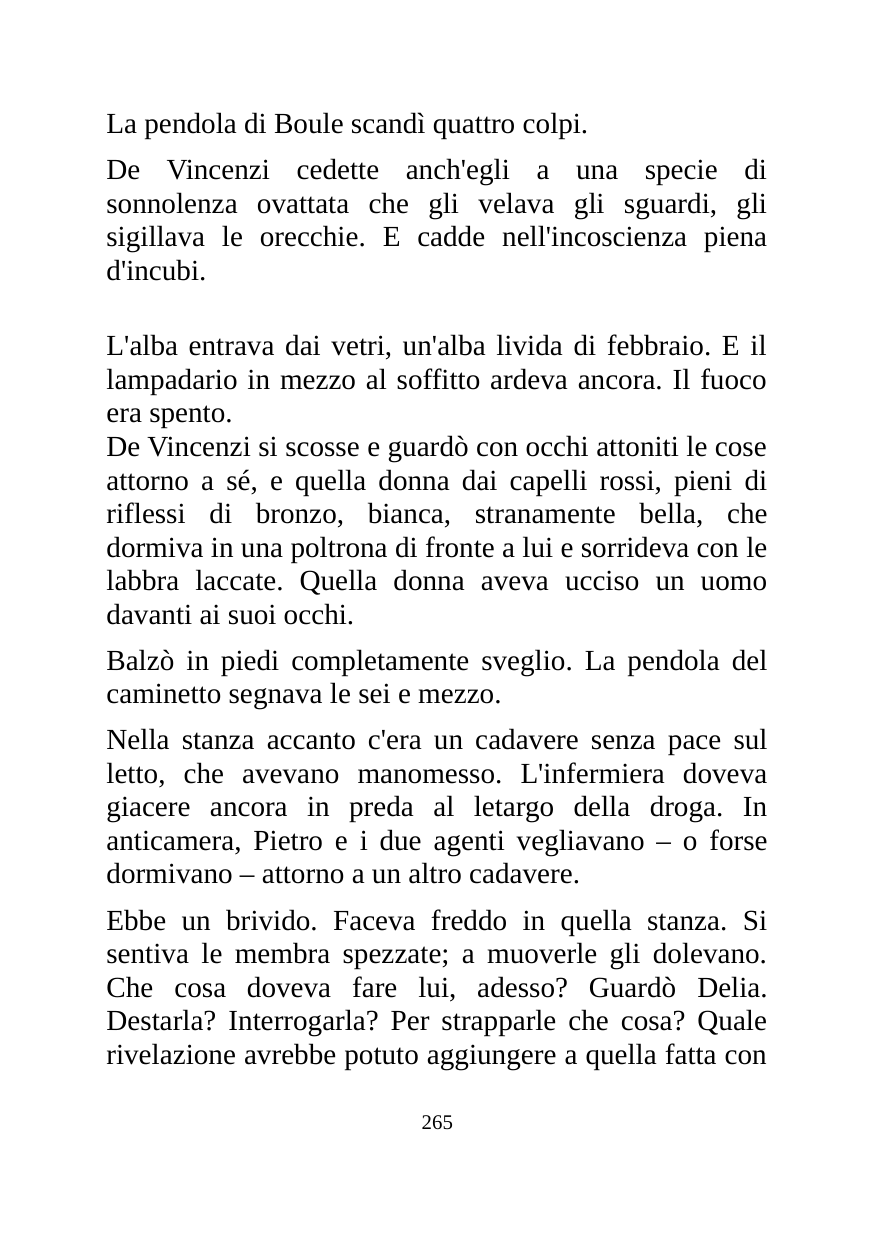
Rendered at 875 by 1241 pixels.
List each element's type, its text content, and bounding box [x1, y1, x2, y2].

text Nella stanza accanto c'era un cadavere senza pace sul letto, che avevano manomesso. L'infermiera doveva giacere ancora in preda al letargo della droga. In anticamera, Pietro e i due agenti vegliavano – o forse dormivano – attorno a un altro cadavere. [106, 722, 768, 890]
text De Vincenzi si scosse e guardò con occhi attoniti le cose attorno a sé, e quella donna dai capelli rossi, pieni di riflessi di bronzo, bianca, stranamente bella, che dormiva in una poltrona di fronte a lui e sorrideva con le labbra laccate. Quella donna aveva ucciso un uomo davanti ai suoi occhi. [106, 429, 768, 630]
text La pendola di Boule scandì quattro colpi. [106, 106, 768, 140]
text De Vincenzi cedette anch'egli a una specie di sonnolenza ovattata che gli velava gli sguardi, gli sigillava le orecchie. E cadde nell'incoscienza piena d'incubi. [106, 152, 768, 286]
text Balzò in piedi completamente sveglio. La pendola del caminetto segnava le sei e mezzo. [106, 643, 768, 710]
text L'alba entrava dai vetri, un'alba livida di febbraio. E il lampadario in mezzo al soffitto ardeva ancora. Il fuoco era spento. [106, 328, 768, 429]
text Ebbe un brivido. Faceva freddo in quella stanza. Si sentiva le membra spezzate; a muoverle gli dolevano. Che cosa doveva fare lui, adesso? Guardò Delia. Destarla? Interrogarla? Per strapparle che cosa? Quale rivelazione avrebbe potuto aggiungere a quella fatta con [106, 903, 768, 1070]
